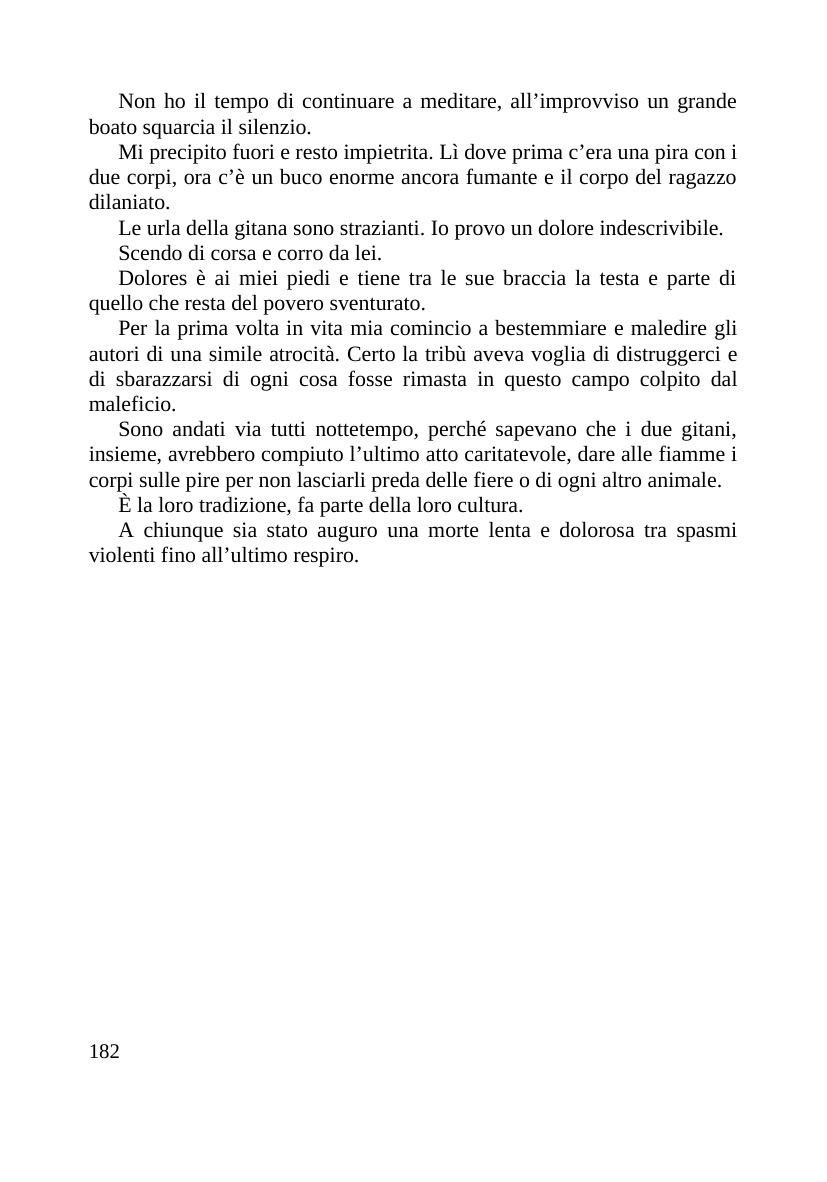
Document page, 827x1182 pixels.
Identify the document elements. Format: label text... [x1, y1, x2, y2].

text Dolores è ai miei piedi e tiene tra le sue braccia la testa e parte di quello che resta del povero sventurato. [88, 265, 738, 315]
text Le urla della gitana sono strazianti. Io provo un dolore indescrivibile. [88, 214, 738, 240]
text Scendo di corsa e corro da lei. [88, 240, 738, 265]
text A chiunque sia stato auguro una morte lenta e dolorosa tra spasmi violenti fino all’ultimo respiro. [88, 517, 738, 567]
text Per la prima volta in vita mia comincio a bestemmiare e maledire gli autori di una simile atrocità. Certo la tribù aveva voglia di distruggerci e di sbarazzarsi di ogni cosa fosse rimasta in questo campo colpito dal maleficio. [88, 315, 738, 416]
text Mi precipito fuori e resto impietrita. Lì dove prima c’era una pira con i due corpi, ora c’è un buco enorme ancora fumante e il corpo del ragazzo dilaniato. [88, 139, 738, 214]
text Non ho il tempo di continuare a meditare, all’improvviso un grande boato squarcia il silenzio. [88, 88, 738, 139]
text È la loro tradizione, fa parte della loro cultura. [88, 492, 738, 517]
text Sono andati via tutti nottetempo, perché sapevano che i due gitani, insieme, avrebbero compiuto l’ultimo atto caritatevole, dare alle fiamme i corpi sulle pire per non lasciarli preda delle fiere o di ogni altro animale. [88, 416, 738, 492]
